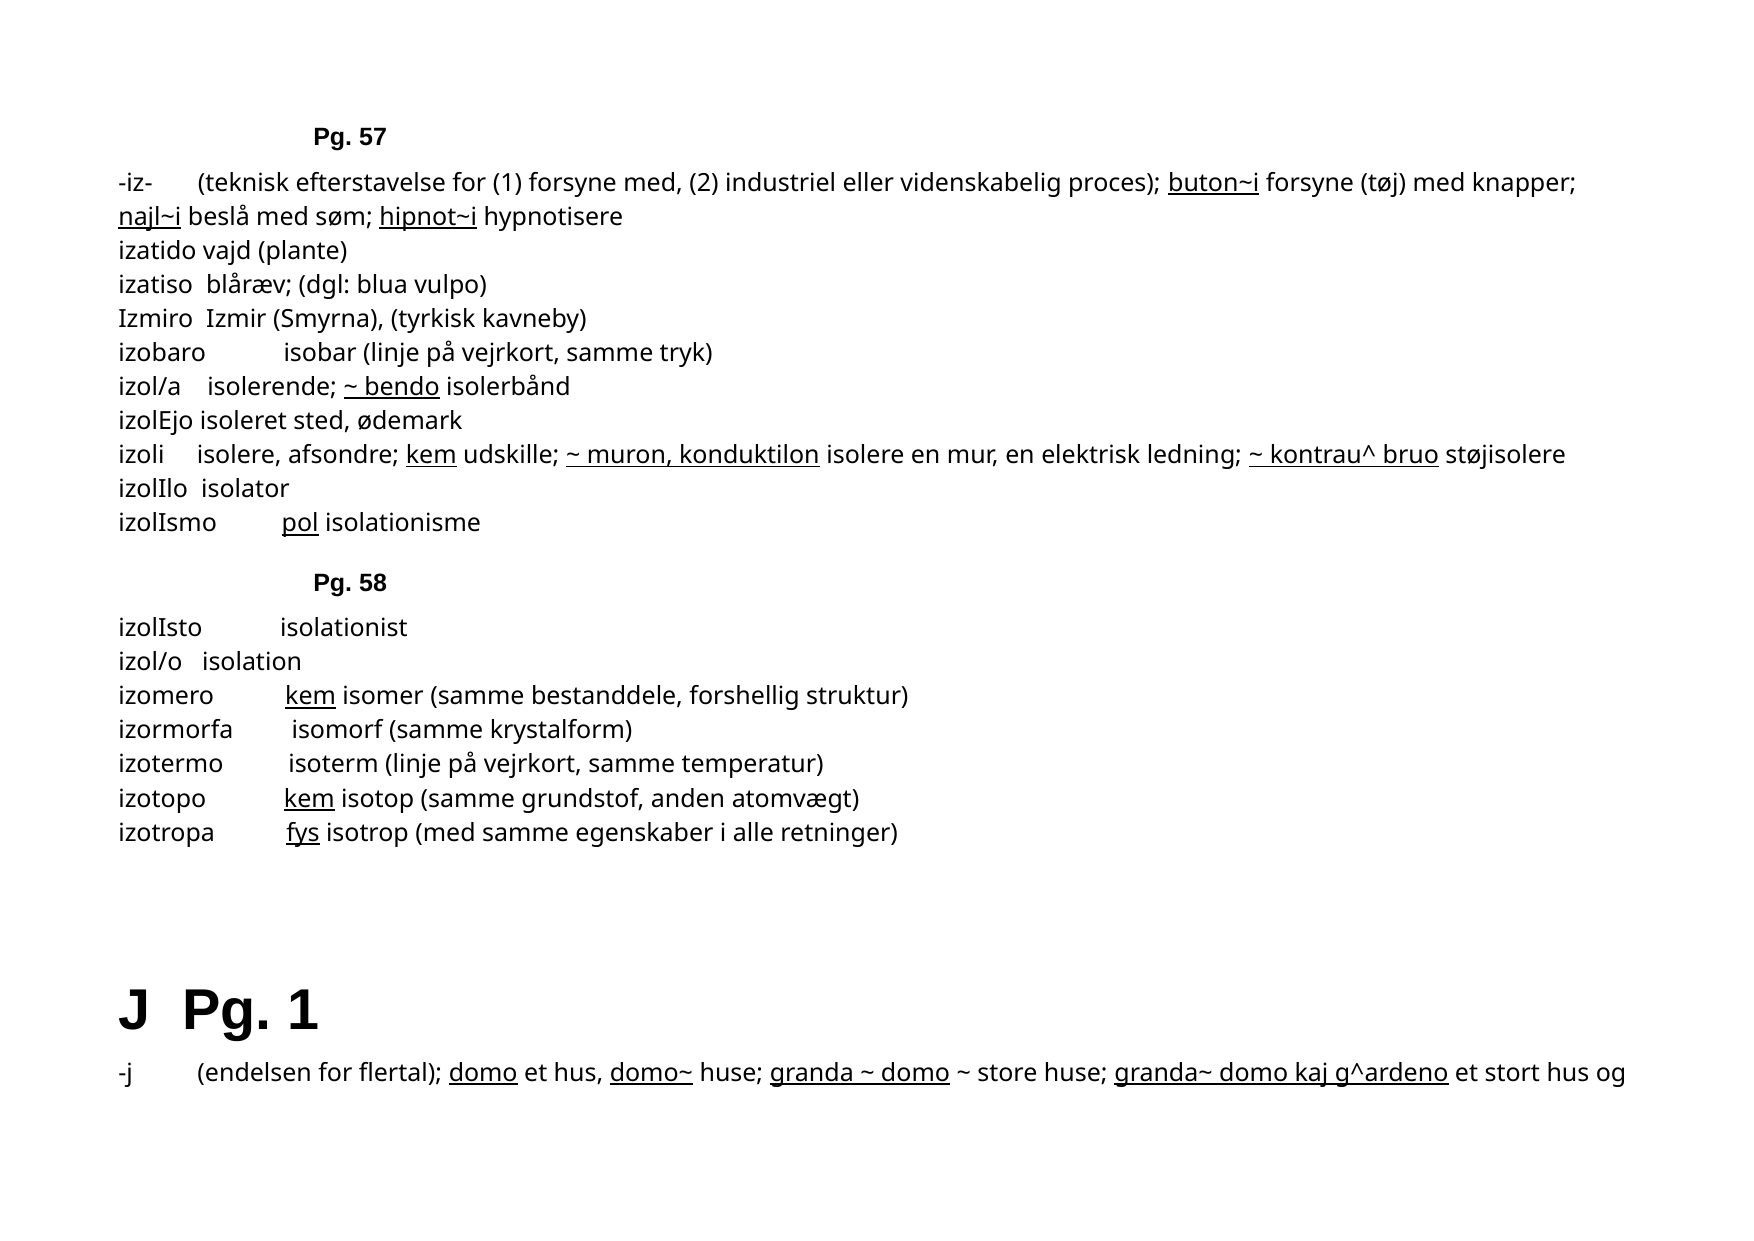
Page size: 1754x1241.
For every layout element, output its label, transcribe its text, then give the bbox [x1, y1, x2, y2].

text izotopo kem isotop (samme grundstof, anden atomvægt) [118, 780, 1636, 814]
text izolIsmo pol isolationisme [118, 505, 1636, 539]
text izol/a isolerende; ~ bendo isolerbånd [118, 368, 1636, 403]
text izolEjo isoleret sted, ødemark [118, 403, 1636, 437]
text izolIlo isolator [118, 471, 1636, 505]
text izomero kem isomer (samme bestanddele, forshellig struktur) [118, 678, 1636, 712]
text izolIsto isolationist [118, 610, 1636, 644]
text izol/o isolation [118, 644, 1636, 678]
text izobaro isobar (linje på vejrkort, samme tryk) [118, 334, 1636, 368]
text izatiso blåræv; (dgl: blua vulpo) [118, 266, 1636, 300]
text izoli isolere, afsondre; kem udskille; ~ muron, konduktilon isolere en mur, en elektrisk ledning; ~ kontrau^ bruo støjisolere [118, 437, 1636, 471]
text -j (endelsen for flertal); domo et hus, domo~ huse; granda ~ domo ~ store huse; granda~ domo kaj g^ardeno et stort hus og [118, 1054, 1636, 1088]
text izotermo isoterm (linje på vejrkort, samme temperatur) [118, 746, 1636, 780]
text izormorfa isomorf (samme krystalform) [118, 712, 1636, 746]
text Izmiro Izmir (Smyrna), (tyrkisk kavneby) [118, 300, 1636, 334]
text -iz- (teknisk efterstavelse for (1) forsyne med, (2) industriel eller videnskabelig proces); buton~i forsyne (tøj) med knapper; najl~i beslå med søm; hipnot~i hypnotisere [118, 164, 1636, 232]
subtitle Pg. 57 [118, 118, 1636, 152]
subtitle J Pg. 1 [118, 976, 1636, 1042]
text izatido vajd (plante) [118, 232, 1636, 266]
text izotropa fys isotrop (med samme egenskaber i alle retninger) [118, 814, 1636, 848]
subtitle Pg. 58 [118, 564, 1636, 597]
